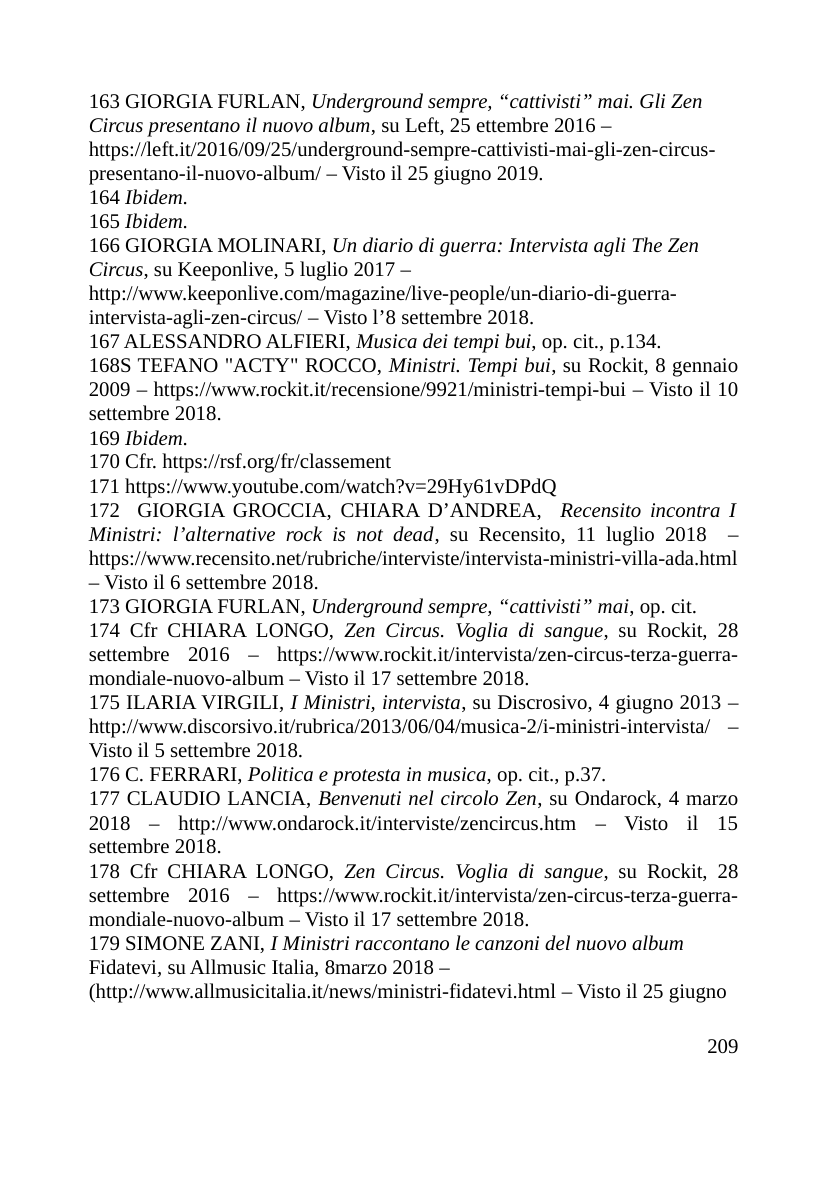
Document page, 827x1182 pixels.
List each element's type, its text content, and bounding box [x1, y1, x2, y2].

text ILARIA VIRGILI, I Ministri, intervista, su Discrosivo, 4 giugno 2013 – http://www.discorsivo.it/rubrica/2013/06/04/musica-2/i-ministri-intervista/ – Visto il 5 settembre 2018. [88, 690, 738, 762]
text https://www.youtube.com/watch?v=29Hy61vDPdQ [88, 473, 738, 498]
text Ibidem. [88, 425, 738, 449]
text GIORGIA FURLAN, Underground sempre, “cattivisti” mai, op. cit. [88, 594, 738, 618]
text Cfr CHIARA LONGO, Zen Circus. Voglia di sangue, su Rockit, 28 settembre 2016 – https://www.rockit.it/intervista/zen-circus-terza-guerra-mondiale-nuovo-album – Visto il 17 settembre 2018. [88, 618, 738, 690]
text SIMONE ZANI, I Ministri raccontano le canzoni del nuovo album Fidatevi, su Allmusic Italia, 8marzo 2018 – (http://www.allmusicitalia.it/news/ministri-fidatevi.html – Visto il 25 giugno [88, 931, 738, 1003]
text C. FERRARI, Politica e protesta in musica, op. cit., p.37. [88, 762, 738, 786]
text GIORGIA GROCCIA, CHIARA D’ANDREA, Recensito incontra I Ministri: l’alternative rock is not dead, su Recensito, 11 luglio 2018 – https://www.recensito.net/rubriche/interviste/intervista-ministri-villa-ada.html – Visto il 6 settembre 2018. [88, 498, 738, 594]
text Ibidem. [88, 185, 738, 209]
text S TEFANO "ACTY" ROCCO, Ministri. Tempi bui, su Rockit, 8 gennaio 2009 – https://www.rockit.it/recensione/9921/ministri-tempi-bui – Visto il 10 settembre 2018. [88, 353, 738, 425]
text GIORGIA FURLAN, Underground sempre, “cattivisti” mai. Gli Zen Circus presentano il nuovo album, su Left, 25 ettembre 2016 – https://left.it/2016/09/25/underground-sempre-cattivisti-mai-gli-zen-circus-presentano-il-nuovo-album/ – Visto il 25 giugno 2019. [88, 88, 738, 185]
text CLAUDIO LANCIA, Benvenuti nel circolo Zen, su Ondarock, 4 marzo 2018 – http://www.ondarock.it/interviste/zencircus.htm – Visto il 15 settembre 2018. [88, 786, 738, 858]
text GIORGIA MOLINARI, Un diario di guerra: Intervista agli The Zen Circus, su Keeponlive, 5 luglio 2017 – http://www.keeponlive.com/magazine/live-people/un-diario-di-guerra-intervista-agli-zen-circus/ – Visto l’8 settembre 2018. [88, 233, 738, 329]
text Ibidem. [88, 209, 738, 233]
text Cfr. https://rsf.org/fr/classement [88, 449, 738, 473]
text ALESSANDRO ALFIERI, Musica dei tempi bui, op. cit., p.134. [88, 329, 738, 353]
text Cfr CHIARA LONGO, Zen Circus. Voglia di sangue, su Rockit, 28 settembre 2016 – https://www.rockit.it/intervista/zen-circus-terza-guerra-mondiale-nuovo-album – Visto il 17 settembre 2018. [88, 858, 738, 931]
